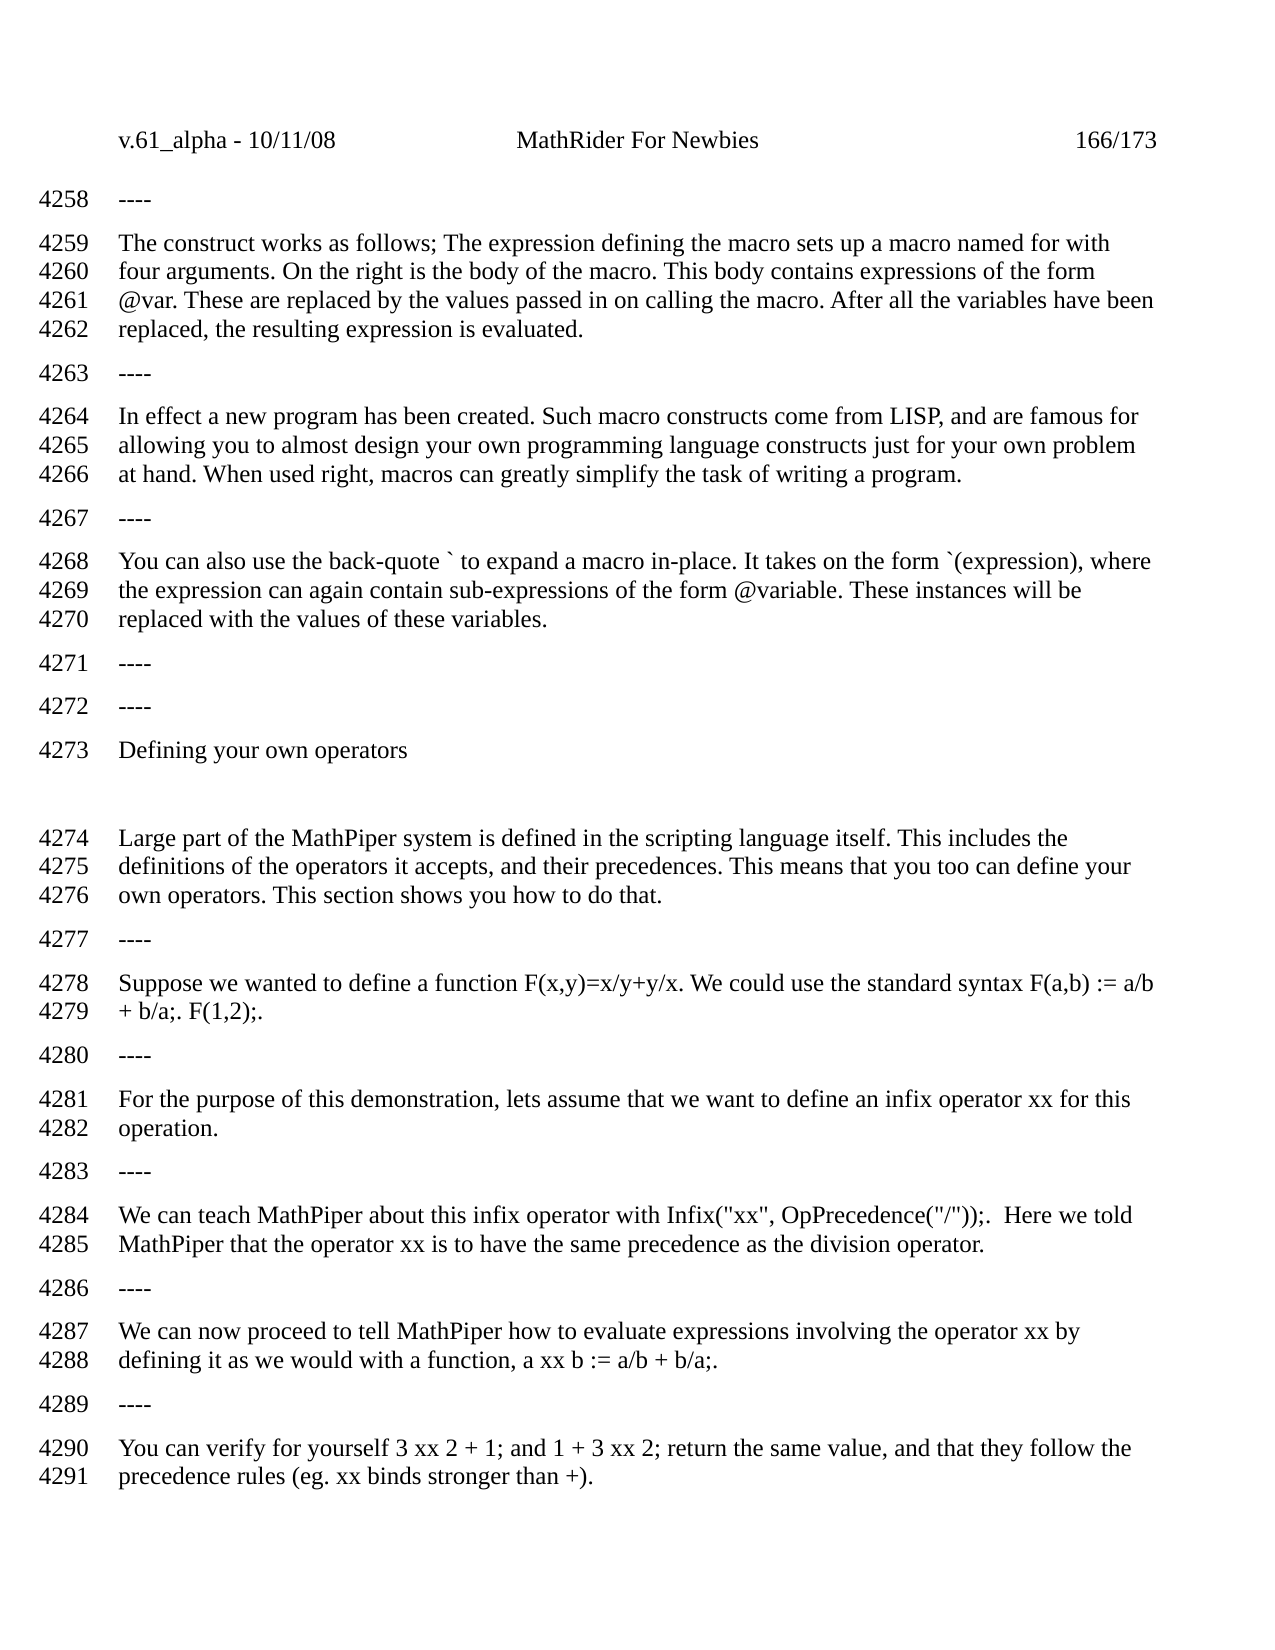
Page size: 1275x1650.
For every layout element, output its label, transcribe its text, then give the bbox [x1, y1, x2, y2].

text ---- [118, 1389, 1157, 1418]
text ---- [118, 648, 1157, 676]
text The construct works as follows; The expression defining the macro sets up a macro named for with four arguments. On the right is the body of the macro. This body contains expressions of the form @var. These are replaced by the values passed in on calling the macro. After all the variables have been replaced, the resulting expression is evaluated. [118, 228, 1157, 343]
text ---- [118, 1156, 1157, 1185]
text ---- [118, 503, 1157, 531]
text Large part of the MathPiper system is defined in the scripting language itself. This includes the definitions of the operators it accepts, and their precedences. This means that you too can define your own operators. This section shows you how to do that. [118, 823, 1157, 909]
text In effect a new program has been created. Such macro constructs come from LISP, and are famous for allowing you to almost design your own programming language constructs just for your own problem at hand. When used right, macros can greatly simplify the task of writing a program. [118, 401, 1157, 488]
text ---- [118, 358, 1157, 386]
text You can verify for yourself 3 xx 2 + 1; and 1 + 3 xx 2; return the same value, and that they follow the precedence rules (eg. xx binds stronger than +). [118, 1433, 1157, 1490]
text ---- [118, 1040, 1157, 1069]
text ---- [118, 924, 1157, 953]
text We can teach MathPiper about this infix operator with Infix("xx", OpPrecedence("/"));. Here we told MathPiper that the operator xx is to have the same precedence as the division operator. [118, 1200, 1157, 1258]
text ---- [118, 691, 1157, 720]
text ---- [118, 184, 1157, 213]
text We can now proceed to tell MathPiper how to evaluate expressions involving the operator xx by defining it as we would with a function, a xx b := a/b + b/a;. [118, 1316, 1157, 1374]
text Suppose we wanted to define a function F(x,y)=x/y+y/x. We could use the standard syntax F(a,b) := a/b + b/a;. F(1,2);. [118, 968, 1157, 1025]
text You can also use the back-quote ` to expand a macro in-place. It takes on the form `(expression), where the expression can again contain sub-expressions of the form @variable. These instances will be replaced with the values of these variables. [118, 546, 1157, 633]
text ---- [118, 1273, 1157, 1301]
text For the purpose of this demonstration, lets assume that we want to define an infix operator xx for this operation. [118, 1084, 1157, 1141]
text Defining your own operators [118, 735, 1157, 764]
